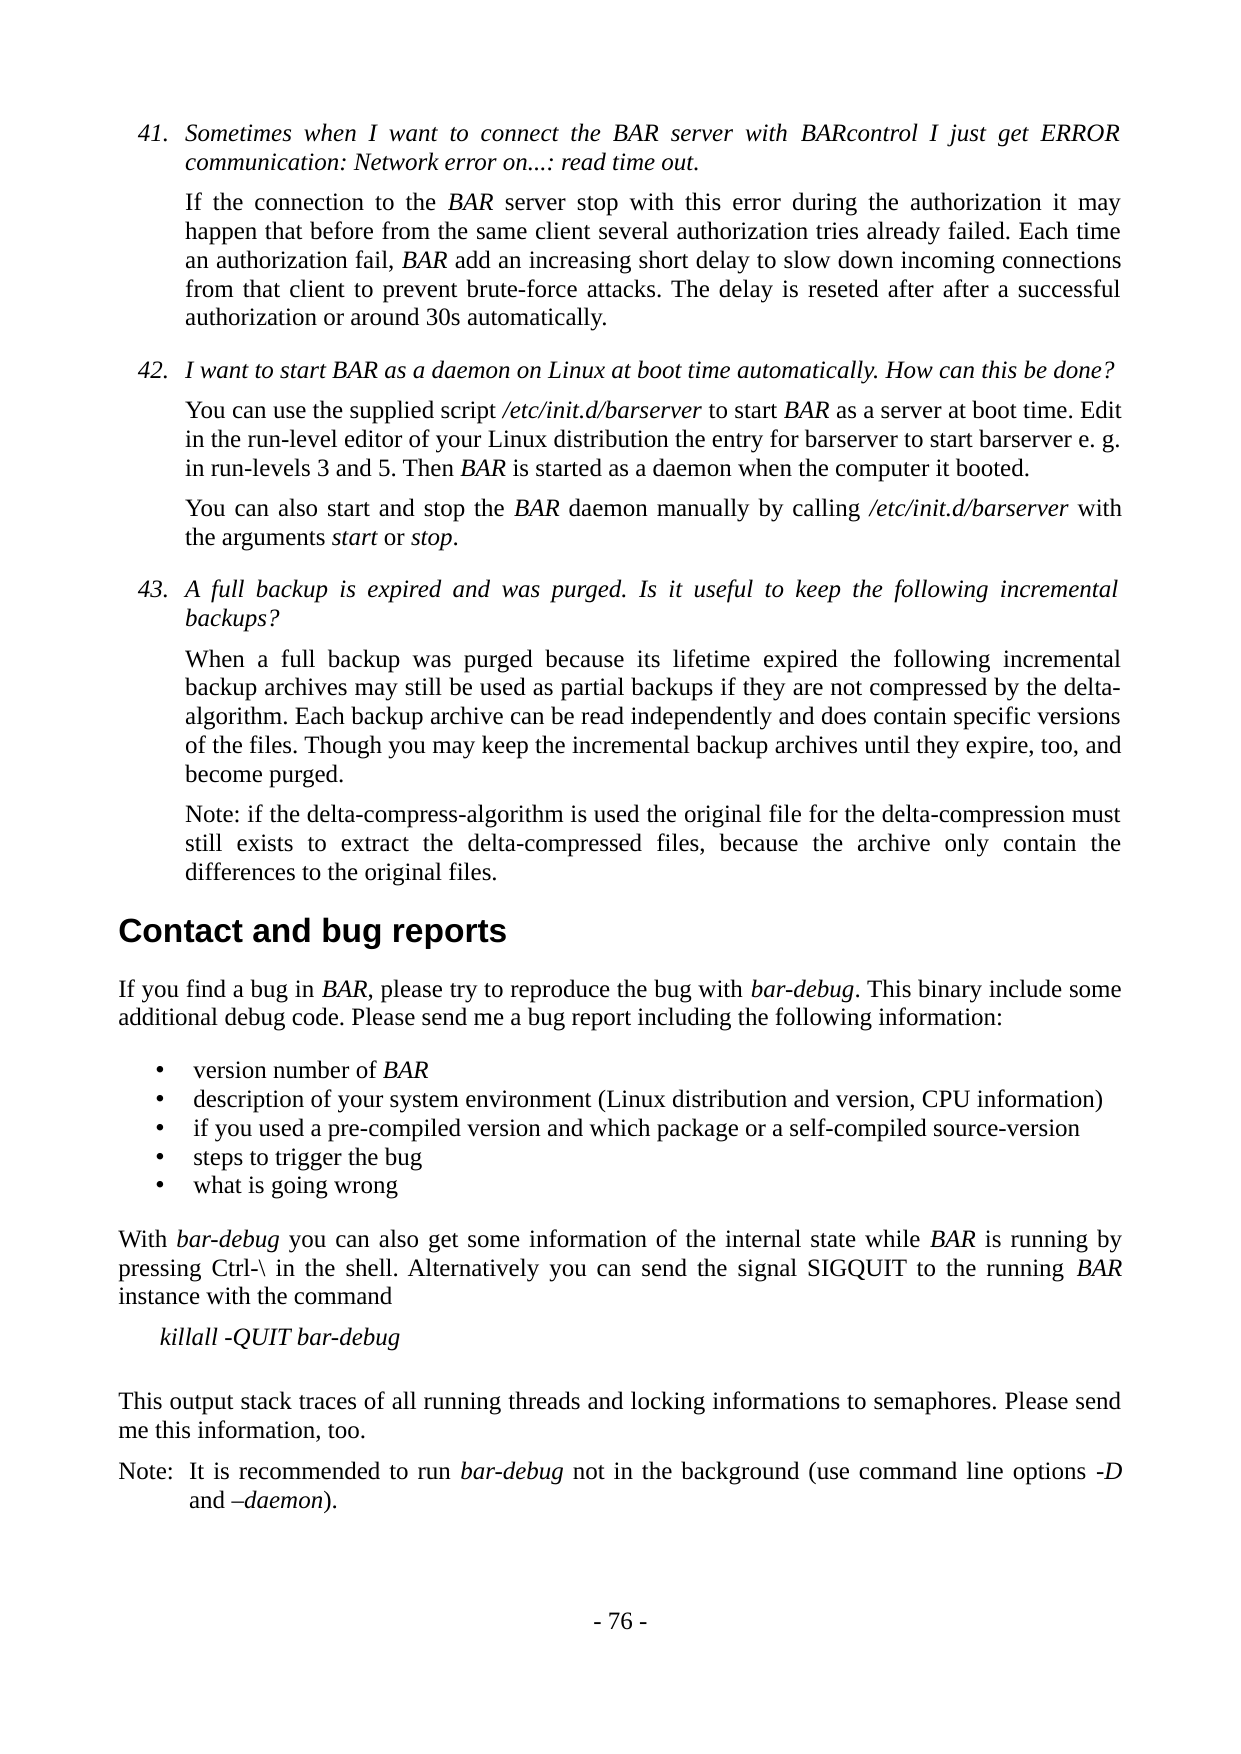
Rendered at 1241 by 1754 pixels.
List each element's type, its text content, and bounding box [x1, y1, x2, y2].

text When a full backup was purged because its lifetime expired the following incremental backup archives may still be used as partial backups if they are not compressed by the delta-algorithm. Each backup archive can be read independently and does contain specific versions of the files. Though you may keep the incremental backup archives until they expire, too, and become purged. [185, 644, 1122, 787]
text With bar-debug you can also get some information of the internal state while BAR is running by pressing Ctrl-\ in the shell. Alternatively you can send the signal SIGQUIT to the running BAR instance with the command [118, 1224, 1122, 1310]
text Note: It is recommended to run bar-debug not in the background (use command line options -D and –daemon). [118, 1456, 1122, 1513]
text If you find a bug in BAR, please try to reproduce the bug with bar-debug. This binary include some additional debug code. Please send me a bug report including the following information: [118, 974, 1122, 1031]
list Sometimes when I want to connect the BAR server with BARcontrol I just get ERROR communication: Network error on...: read time out. [138, 118, 1122, 176]
text If the connection to the BAR server stop with this error during the authorization it may happen that before from the same client several authorization tries already failed. Each time an authorization fail, BAR add an increasing short delay to slow down incoming connections from that client to prevent brute-force attacks. The delay is reseted after after a successful authorization or around 30s automatically. [185, 187, 1122, 331]
list what is going wrong [156, 1171, 1122, 1199]
text You can use the supplied script /etc/init.d/barserver to start BAR as a server at boot time. Edit in the run-level editor of your Linux distribution the entry for barserver to start barserver e. g. in run-levels 3 and 5. Then BAR is started as a daemon when the computer it booted. [185, 395, 1122, 482]
text This output stack traces of all running threads and locking informations to semaphores. Please send me this information, too. [118, 1386, 1122, 1444]
list steps to trigger the bug [156, 1142, 1122, 1171]
list I want to start BAR as a daemon on Linux at boot time automatically. How can this be done? [138, 355, 1122, 383]
subtitle Contact and bug reports [118, 911, 1122, 949]
text Note: if the delta-compress-algorithm is used the original file for the delta-compression must still exists to extract the delta-compressed files, because the archive only contain the differences to the original files. [185, 799, 1122, 886]
list version number of BAR [156, 1056, 1122, 1084]
list description of your system environment (Linux distribution and version, CPU information) [156, 1084, 1122, 1113]
list A full backup is expired and was purged. Is it useful to keep the following incremental backups? [138, 574, 1122, 632]
list if you used a pre-compiled version and which package or a self-compiled source-version [156, 1113, 1122, 1142]
text You can also start and stop the BAR daemon manually by calling /etc/init.d/barserver with the arguments start or stop. [185, 493, 1122, 551]
text killall -QUIT bar-debug [159, 1322, 1122, 1351]
